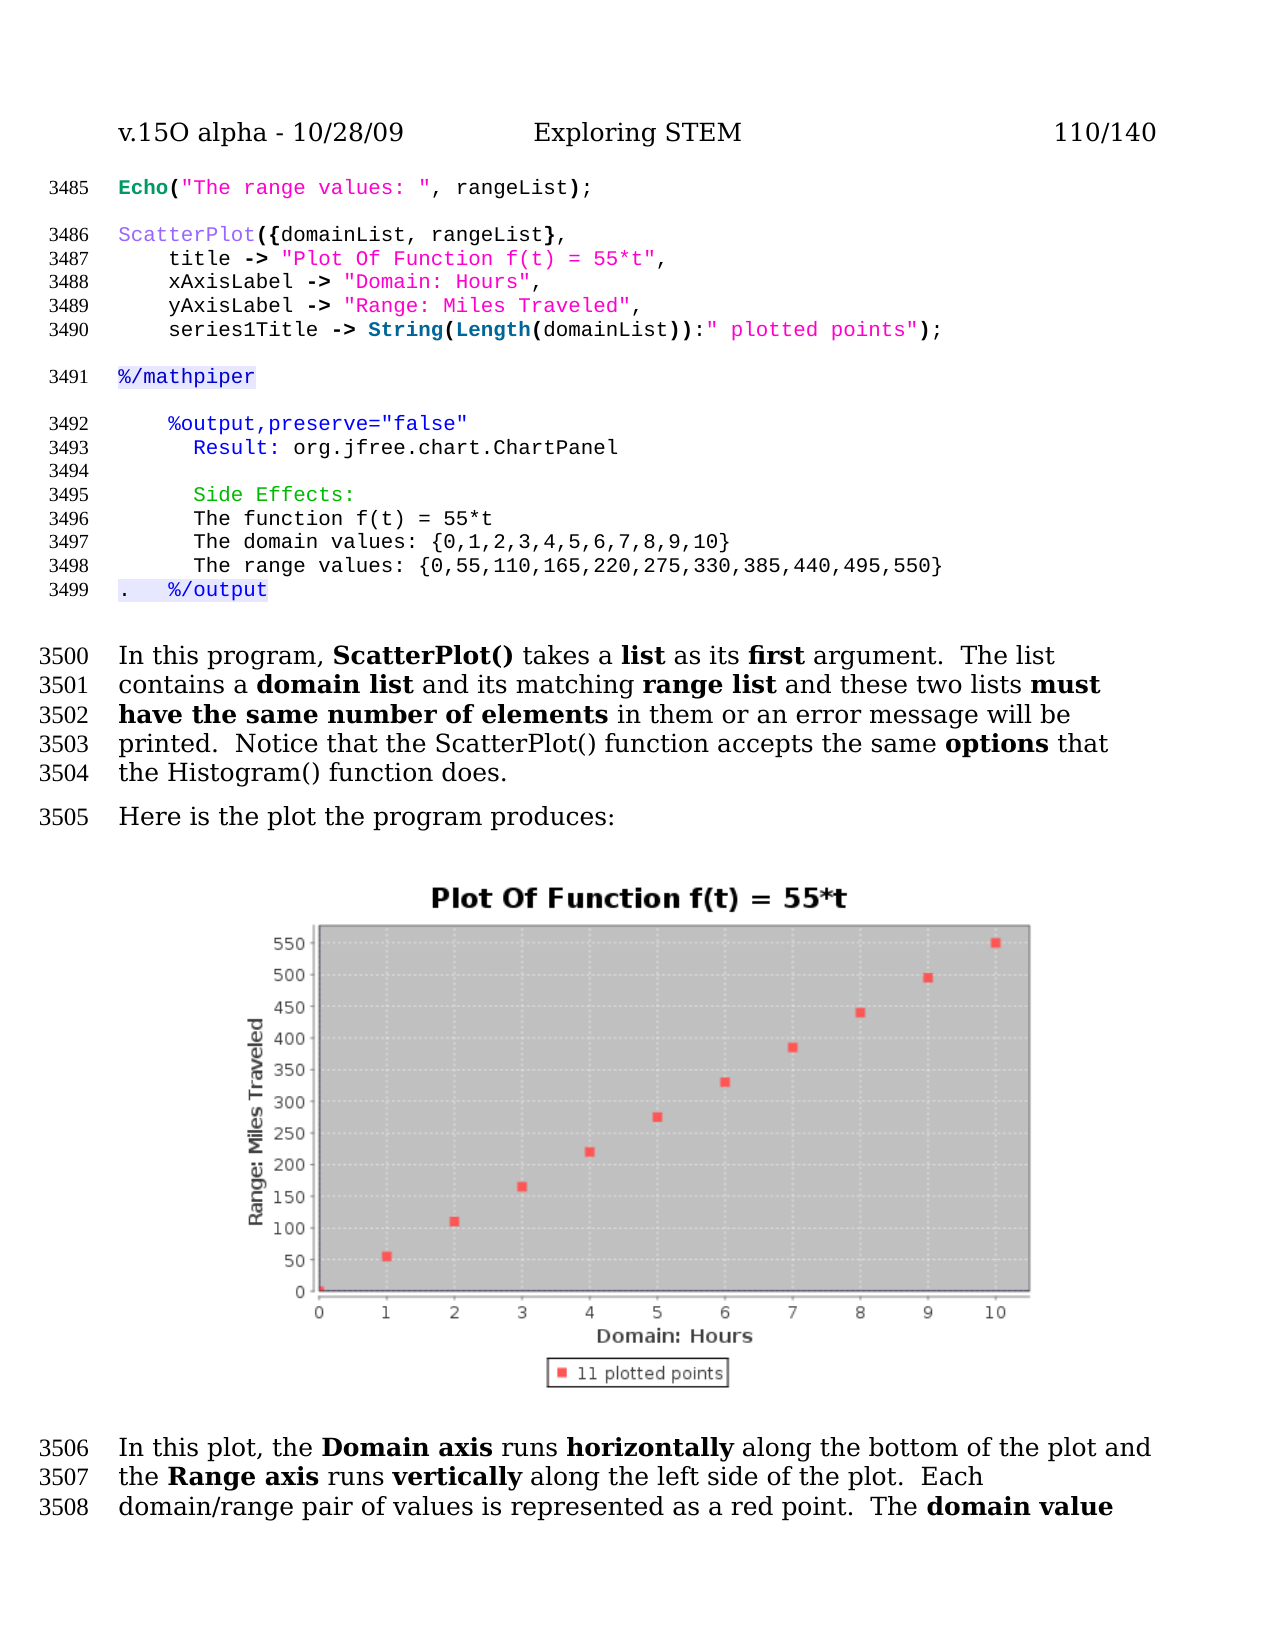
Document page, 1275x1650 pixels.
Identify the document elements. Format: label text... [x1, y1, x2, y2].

text The function f(t) = 55*t [118, 508, 1157, 531]
text xAxisLabel -> "Domain: Hours", [118, 271, 1157, 295]
text In this plot, the Domain axis runs horizontally along the bottom of the plot and the Range axis runs vertically along the left side of the plot. Each domain/range pair of values is represented as a red point. The domain value [118, 1433, 1157, 1521]
text series1Title -> String(Length(domainList)):" plotted points"); [118, 319, 1157, 342]
text ScatterPlot({domainList, rangeList}, [118, 224, 1157, 248]
text yAxisLabel -> "Range: Miles Traveled", [118, 295, 1157, 319]
text %/mathpiper [118, 366, 1157, 389]
text Side Effects: [118, 484, 1157, 508]
text %output,preserve="false" [118, 413, 1157, 437]
text The range values: {0,55,110,165,220,275,330,385,440,495,550} [118, 555, 1157, 579]
text Result: org.jfree.chart.ChartPanel [118, 437, 1157, 461]
text In this program, ScatterPlot() takes a list as its first argument. The list contains a domain list and its matching range list and these two lists must have the same number of elements in them or an error message will be printed. Notice that the ScatterPlot() function accepts the same options that the Histogram() function does. [118, 641, 1157, 787]
text . %/output [118, 579, 1157, 602]
text title -> "Plot Of Function f(t) = 55*t", [118, 248, 1157, 271]
text Here is the plot the program produces: [118, 802, 1157, 832]
text Echo("The range values: ", rangeList); [118, 177, 1157, 200]
text The domain values: {0,1,2,3,4,5,6,7,8,9,10} [118, 531, 1157, 555]
picture [230, 881, 1046, 1389]
